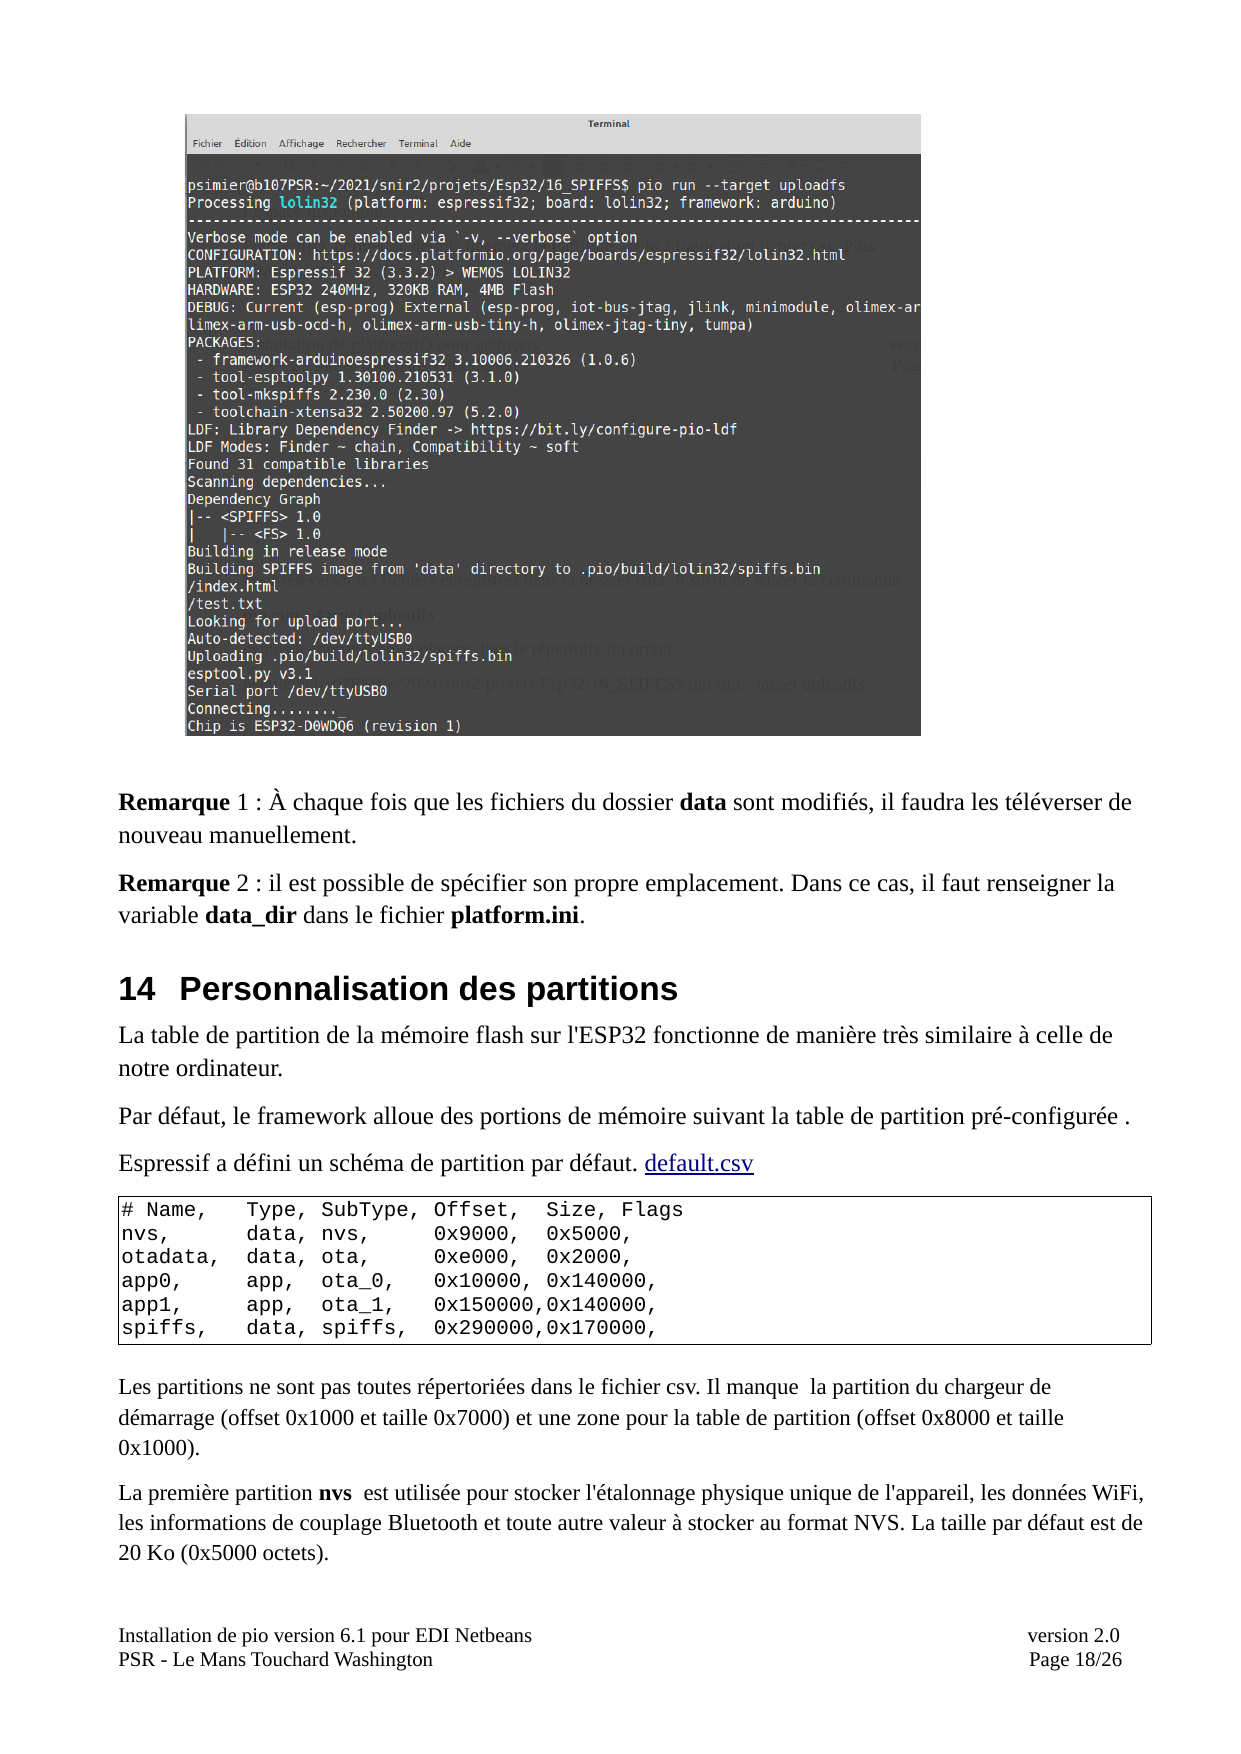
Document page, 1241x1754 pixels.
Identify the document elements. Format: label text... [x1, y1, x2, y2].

text Par défaut, le framework alloue des portions de mémoire suivant la table de partition pré-configurée . [118, 1101, 1151, 1129]
text app0, app, ota_0, 0x10000, 0x140000, [119, 1267, 1151, 1291]
text nvs, data, nvs, 0x9000, 0x5000, [119, 1220, 1151, 1243]
text La première partition nvs est utilisée pour stocker l'étalonnage physique unique de l'appareil, les données WiFi, les informations de couplage Bluetooth et toute autre valeur à stocker au format NVS. La taille par défaut est de 20 Ko (0x5000 octets). [118, 1479, 1151, 1565]
subtitle Personnalisation des partitions [118, 969, 1151, 1008]
text app1, app, ota_1, 0x150000,0x140000, [119, 1291, 1151, 1314]
text Les partitions ne sont pas toutes répertoriées dans le fichier csv. Il manque la partition du chargeur de démarrage (offset 0x1000 et taille 0x7000) et une zone pour la table de partition (offset 0x8000 et taille 0x1000). [118, 1373, 1151, 1460]
text Remarque 1 : À chaque fois que les fichiers du dossier data sont modifiés, il faudra les téléverser de nouveau manuellement. [118, 787, 1151, 849]
text Espressif a défini un schéma de partition par défaut. default.csv [118, 1148, 1151, 1177]
text spiffs, data, spiffs, 0x290000,0x170000, [119, 1314, 1151, 1344]
text La table de partition de la mémoire flash sur l'ESP32 fonctionne de manière très similaire à celle de notre ordinateur. [118, 1020, 1151, 1082]
text otadata, data, ota, 0xe000, 0x2000, [119, 1243, 1151, 1267]
picture [184, 114, 921, 736]
text Remarque 2 : il est possible de spécifier son propre emplacement. Dans ce cas, il faut renseigner la variable data_dir dans le fichier platform.ini. [118, 868, 1151, 929]
text # Name, Type, SubType, Offset, Size, Flags [119, 1197, 1151, 1220]
